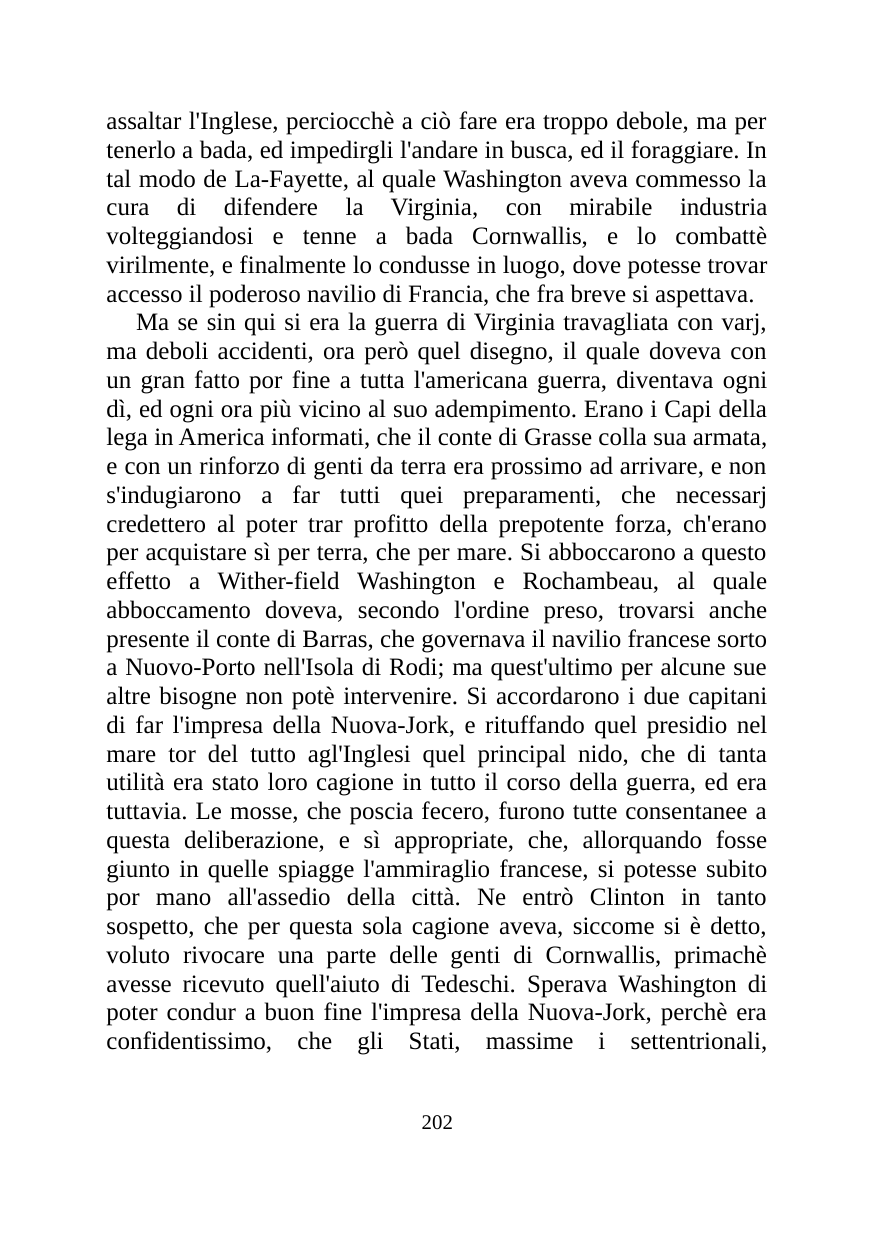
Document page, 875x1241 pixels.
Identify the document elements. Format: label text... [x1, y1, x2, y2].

text assaltar l'Inglese, perciocchè a ciò fare era troppo debole, ma per tenerlo a bada, ed impedirgli l'andare in busca, ed il foraggiare. In tal modo de La-Fayette, al quale Washington aveva commesso la cura di difendere la Virginia, con mirabile industria volteggiandosi e tenne a bada Cornwallis, e lo combattè virilmente, e finalmente lo condusse in luogo, dove potesse trovar accesso il poderoso navilio di Francia, che fra breve si aspettava. [106, 106, 768, 307]
text Ma se sin qui si era la guerra di Virginia travagliata con varj, ma deboli accidenti, ora però quel disegno, il quale doveva con un gran fatto por fine a tutta l'americana guerra, diventava ogni dì, ed ogni ora più vicino al suo adempimento. Erano i Capi della lega in America informati, che il conte di Grasse colla sua armata, e con un rinforzo di genti da terra era prossimo ad arrivare, e non s'indugiarono a far tutti quei preparamenti, che necessarj credettero al poter trar profitto della prepotente forza, ch'erano per acquistare sì per terra, che per mare. Si abboccarono a questo effetto a Wither-field Washington e Rochambeau, al quale abboccamento doveva, secondo l'ordine preso, trovarsi anche presente il conte di Barras, che governava il navilio francese sorto a Nuovo-Porto nell'Isola di Rodi; ma quest'ultimo per alcune sue altre bisogne non potè intervenire. Si accordarono i due capitani di far l'impresa della Nuova-Jork, e rituffando quel presidio nel mare tor del tutto agl'Inglesi quel principal nido, che di tanta utilità era stato loro cagione in tutto il corso della guerra, ed era tuttavia. Le mosse, che poscia fecero, furono tutte consentanee a questa deliberazione, e sì appropriate, che, allorquando fosse giunto in quelle spiagge l'ammiraglio francese, si potesse subito por mano all'assedio della città. Ne entrò Clinton in tanto sospetto, che per questa sola cagione aveva, siccome si è detto, voluto rivocare una parte delle genti di Cornwallis, primachè avesse ricevuto quell'aiuto di Tedeschi. Sperava Washington di poter condur a buon fine l'impresa della Nuova-Jork, perchè era confidentissimo, che gli Stati, massime i settentrionali, [106, 307, 768, 1055]
